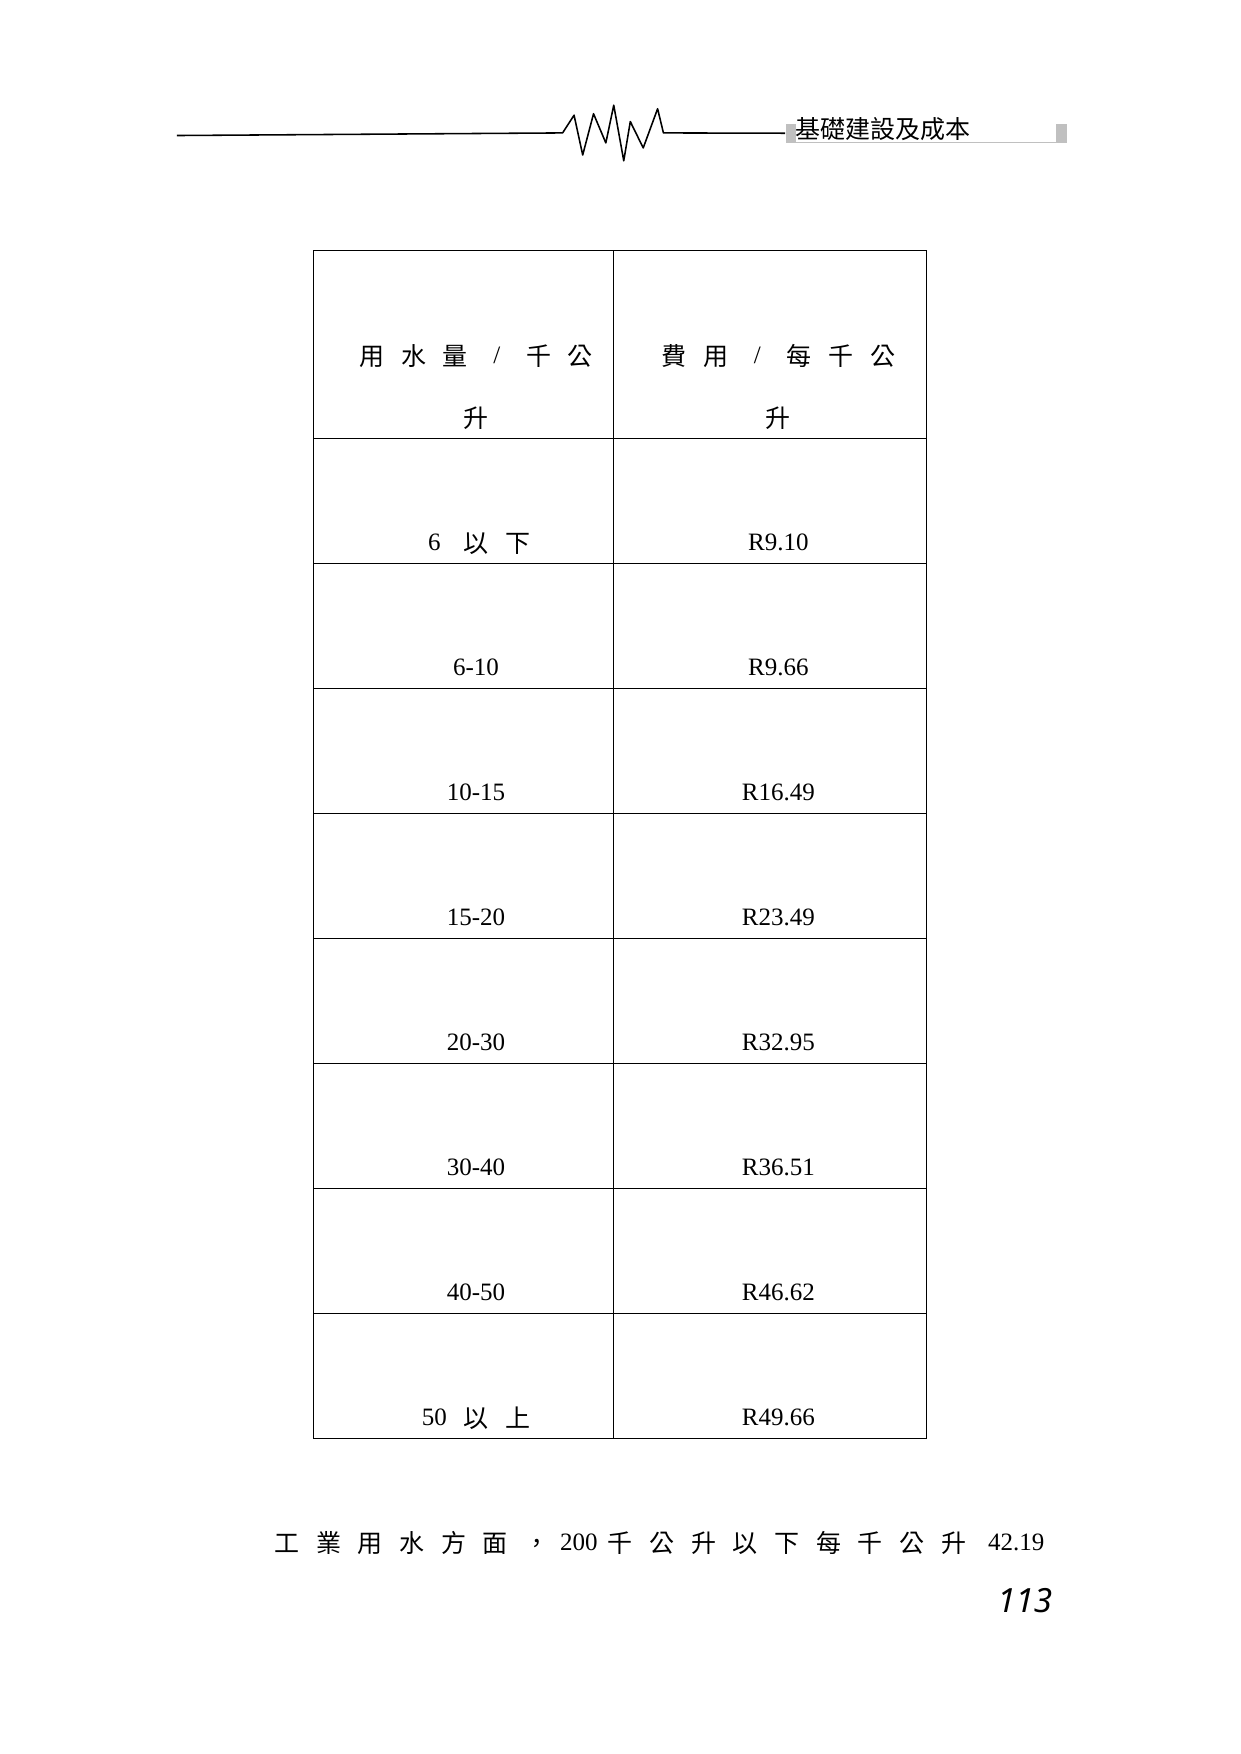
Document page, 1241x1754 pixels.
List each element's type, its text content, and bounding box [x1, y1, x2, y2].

table_cell 40-50 [314, 1189, 613, 1313]
table_cell 10-15 [314, 689, 613, 813]
table_cell 15-20 [314, 814, 613, 938]
table_cell R23.49 [614, 814, 926, 938]
table_header 費用/每千公升 [614, 251, 926, 438]
table_cell 50以上 [314, 1314, 613, 1438]
text 工業用水方面，200千公升以下每千公升42.19 [183, 1500, 1058, 1563]
table_cell 20-30 [314, 939, 613, 1063]
table_header 用水量/千公升 [314, 251, 613, 438]
table_cell R32.95 [614, 939, 926, 1063]
table_cell R46.62 [614, 1189, 926, 1313]
table_cell R49.66 [614, 1314, 926, 1438]
table_cell R9.66 [614, 564, 926, 688]
table_cell R9.10 [614, 439, 926, 563]
table_cell 6以下 [314, 439, 613, 563]
table_cell R16.49 [614, 689, 926, 813]
table_cell R36.51 [614, 1064, 926, 1188]
table_cell 30-40 [314, 1064, 613, 1188]
table_cell 6-10 [314, 564, 613, 688]
